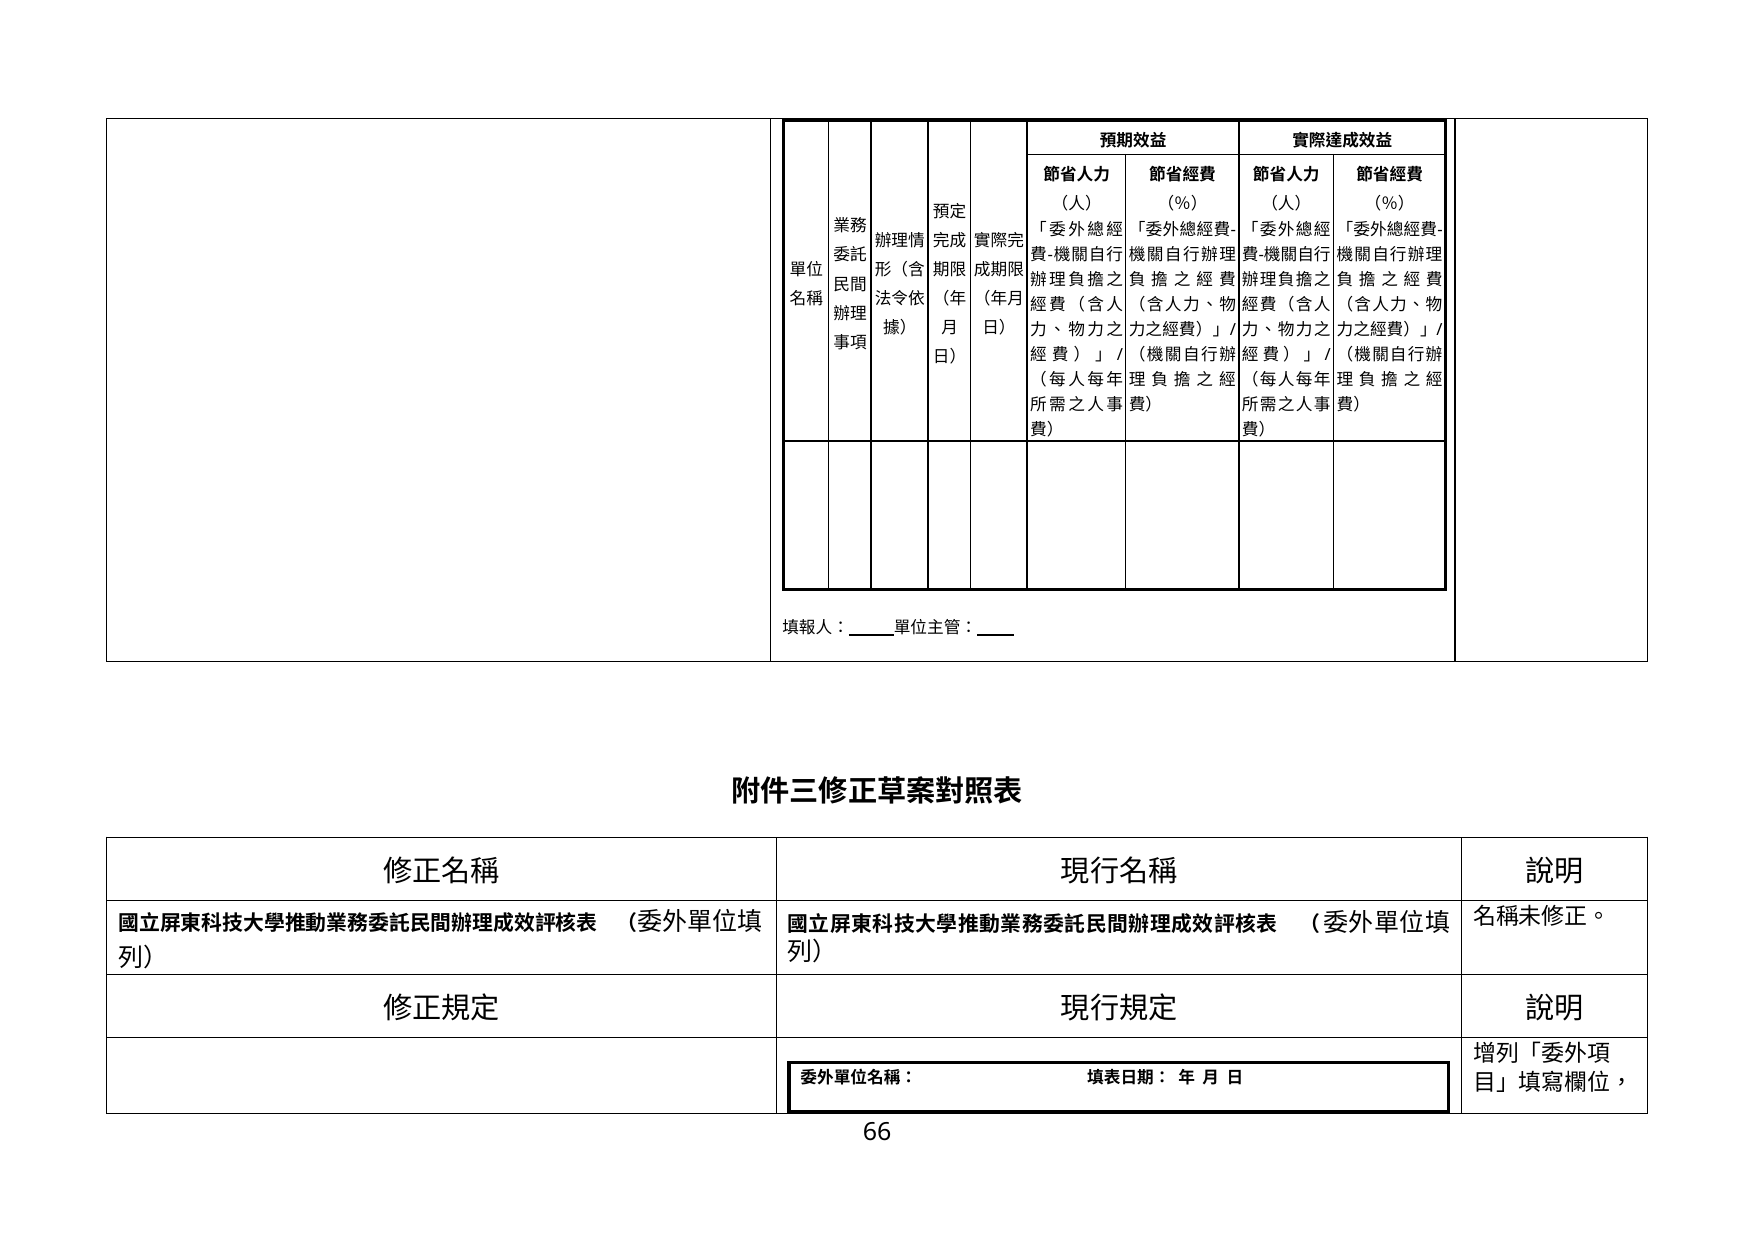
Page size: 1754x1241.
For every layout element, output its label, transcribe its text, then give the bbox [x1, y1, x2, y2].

table_cell 填報人： 單位主管： [771, 119, 1454, 661]
table_cell 節省經費（％） 「委外總經費-機關自行辦理負擔之經費（含人力、物力之經費）」/（機關自行辦理負擔之經費） [1334, 155, 1444, 440]
table_cell 國立屏東科技大學推動業務委託民間辦理成效評核表 （委外單位填列） [777, 901, 1461, 973]
table_header 實際完成期限 （年月日） [971, 122, 1026, 440]
table_cell 說明 [1462, 975, 1647, 1037]
table_cell 節省經費（％） 「委外總經費-機關自行辦理負擔之經費（含人力、物力之經費）」/（機關自行辦理負擔之經費） [1126, 155, 1238, 440]
table_cell [1126, 442, 1238, 588]
table_cell [107, 119, 770, 661]
table_cell 節省人力（人） 「委外總經費-機關自行辦理負擔之經費（含人力、物力之經費）」/（每人每年所需之人事費） [1240, 155, 1333, 440]
table_header 現行名稱 [777, 838, 1461, 900]
table_cell [1240, 442, 1333, 588]
table_cell [1028, 442, 1125, 588]
table_header 修正名稱 [107, 838, 776, 900]
table_header 委外單位名稱： 填表日期： 年 月 日 [791, 1064, 1447, 1109]
table_header 說明 [1462, 838, 1647, 900]
table_header 實際達成效益 [1240, 122, 1444, 154]
table_cell [872, 442, 927, 588]
table_header 預期效益 [1028, 122, 1238, 154]
table_cell 國立屏東科技大學推動業務委託民間辦理成效評核表 （委外單位填列） [107, 901, 776, 973]
table_cell 名稱未修正。 [1462, 901, 1647, 973]
table_header 預定完成期限 （年月日） [929, 122, 970, 440]
table_cell 現行規定 [777, 975, 1461, 1037]
table_cell [785, 442, 828, 588]
table_cell [1334, 442, 1444, 588]
table_cell [971, 442, 1026, 588]
table_header 辦理情形（含法令依據） [872, 122, 927, 440]
table_cell [929, 442, 970, 588]
table_header 單位名稱 [785, 122, 828, 440]
table_header 業務委託民間辦理事項 [829, 122, 870, 440]
table_cell 節省人力（人） 「委外總經費-機關自行辦理負擔之經費（含人力、物力之經費）」/（每人每年所需之人事費） [1028, 155, 1125, 440]
table_cell 修正規定 [107, 975, 776, 1037]
table_cell [829, 442, 870, 588]
table_cell 增列「委外項目」填寫欄位， [1462, 1038, 1647, 1113]
text 附件三修正草案對照表 [118, 778, 1636, 807]
table_cell [107, 1038, 776, 1113]
table_cell [1456, 119, 1647, 661]
table_cell [777, 1038, 1461, 1113]
